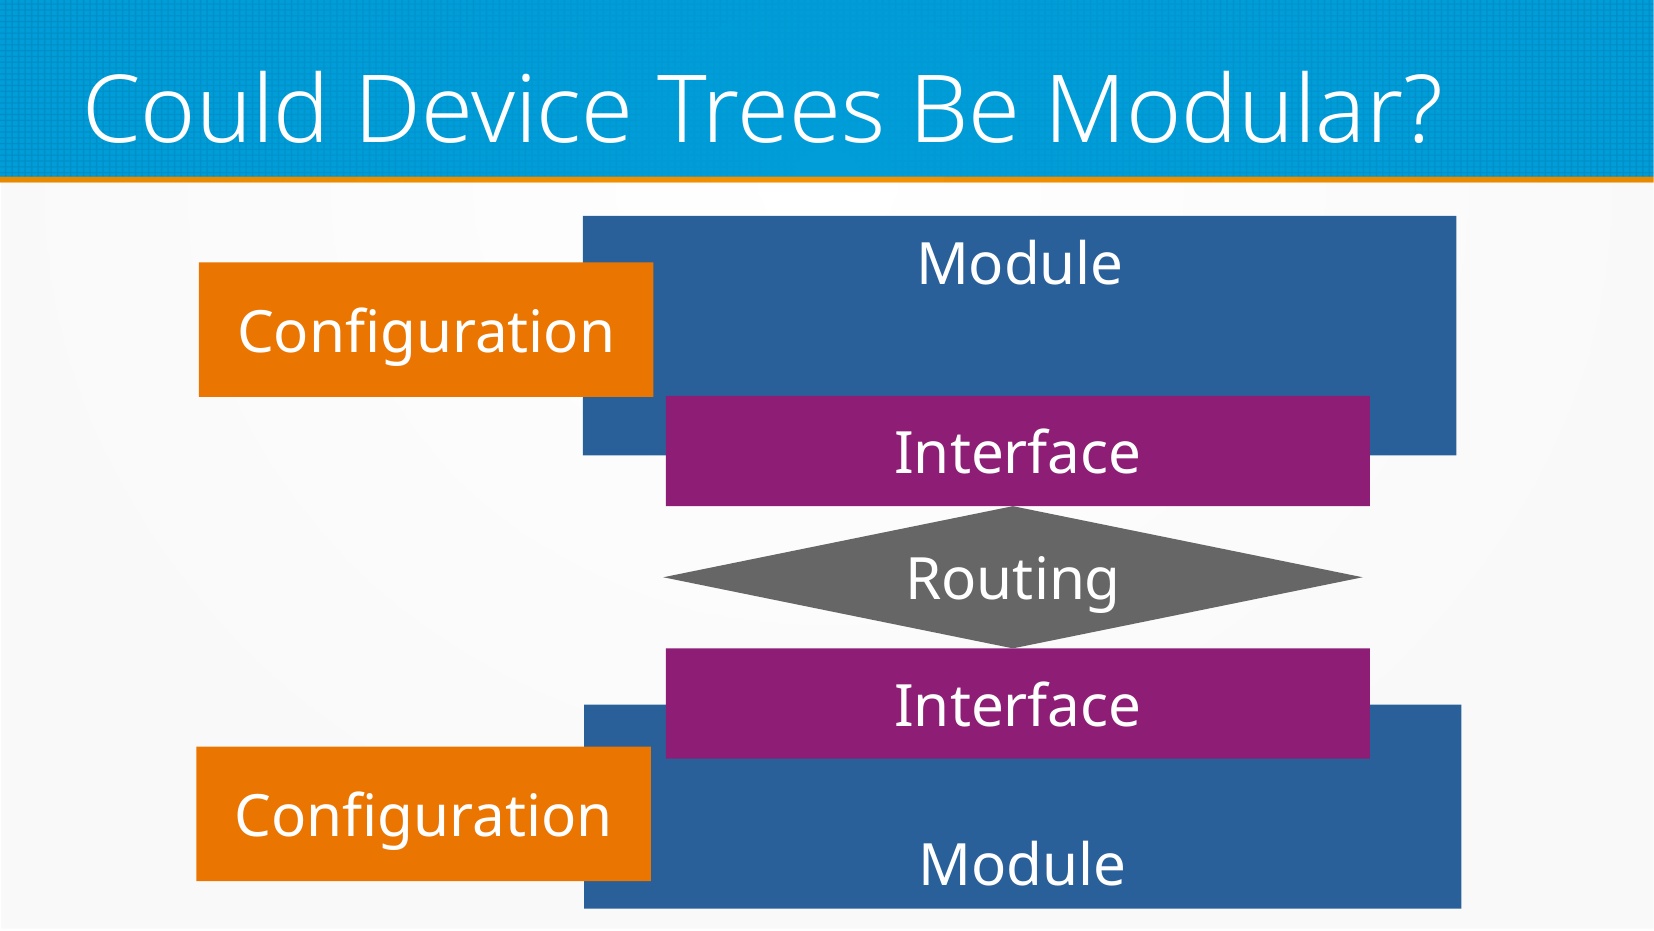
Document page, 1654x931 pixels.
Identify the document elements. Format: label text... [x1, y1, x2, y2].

text_box Configuration [198, 262, 654, 397]
text_box Interface [665, 648, 1370, 759]
text_box Interface [665, 395, 1370, 507]
picture [0, 177, 1654, 931]
text_box Module [582, 215, 1457, 456]
title Could Device Trees Be Modular? [82, 14, 1571, 171]
text_box Configuration [196, 746, 651, 882]
text_box Module [584, 704, 1462, 909]
text_box Routing [663, 506, 1363, 649]
